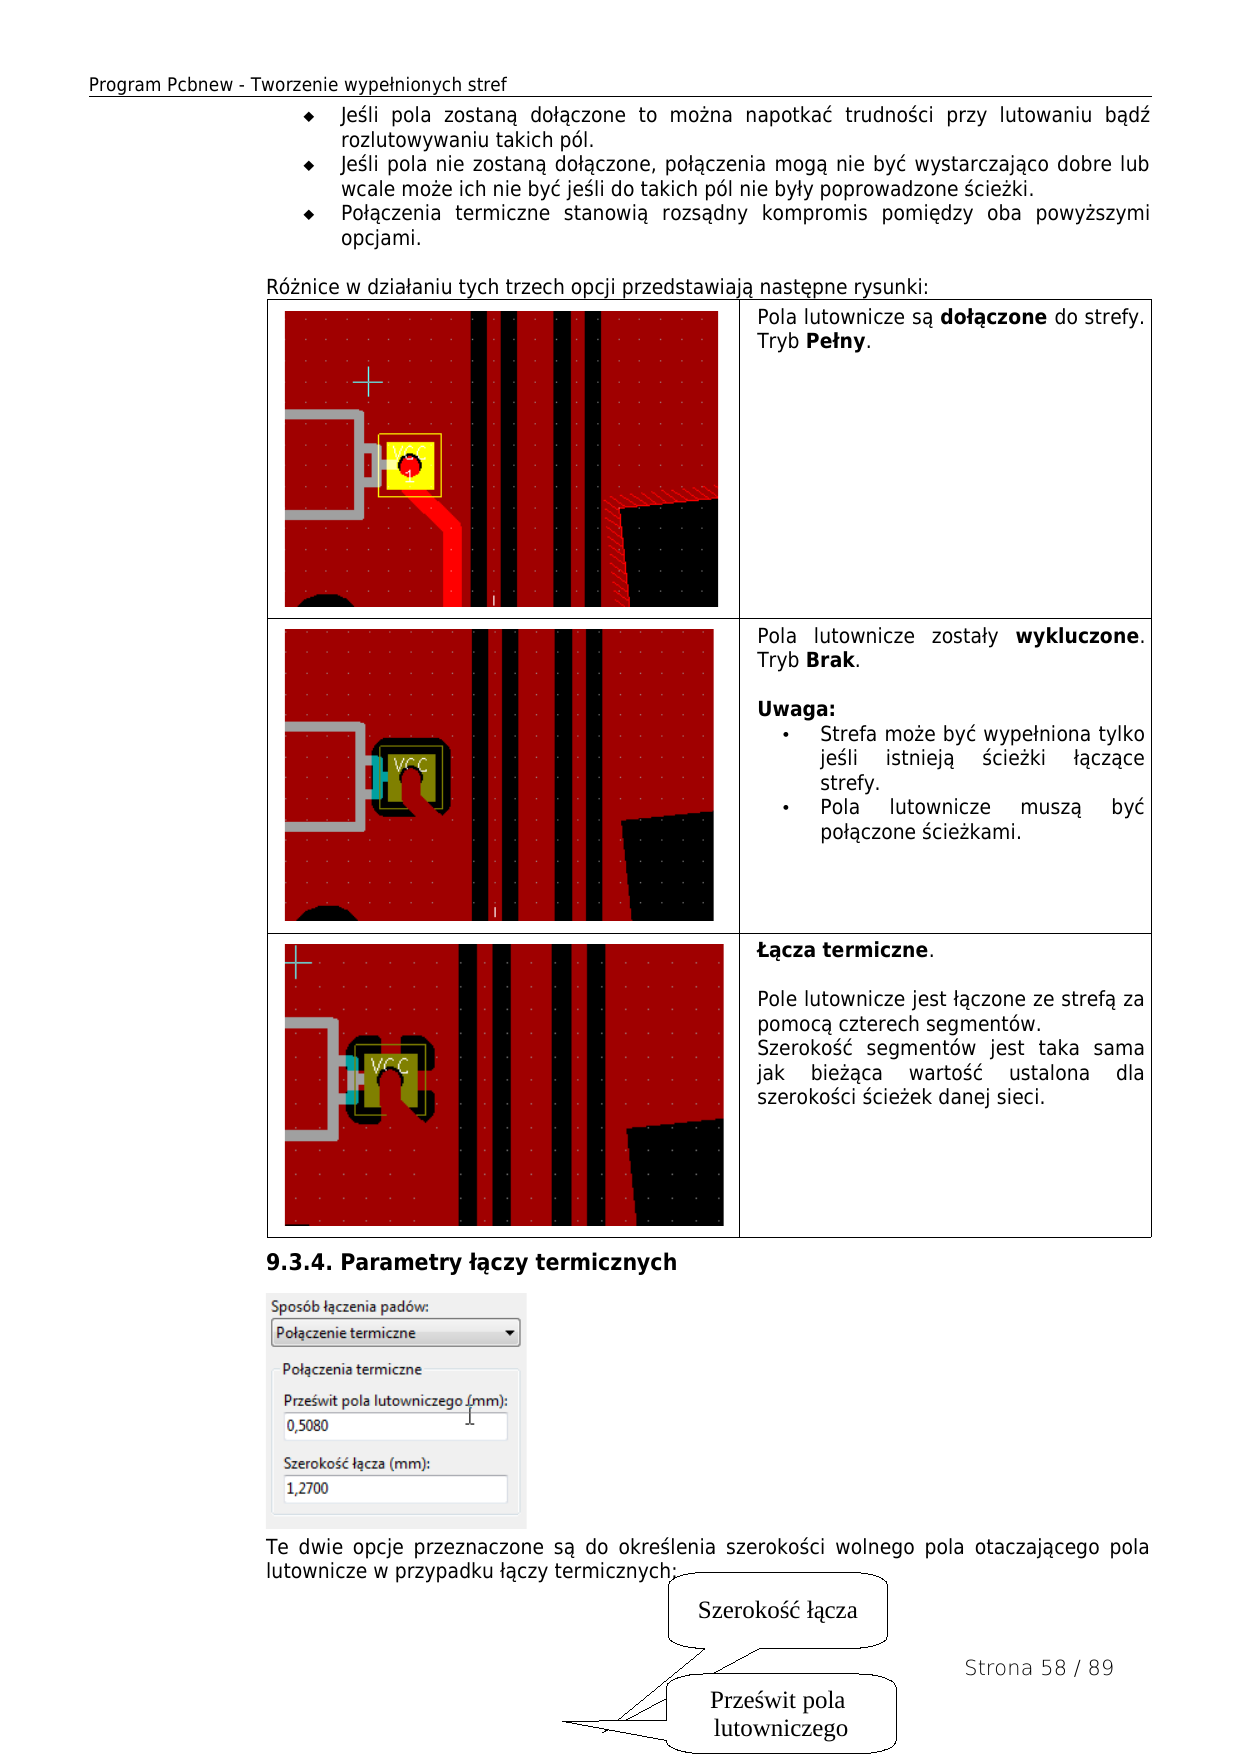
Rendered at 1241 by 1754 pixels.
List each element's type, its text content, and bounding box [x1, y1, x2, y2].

table_header [268, 300, 739, 618]
text Te dwie opcje przeznaczone są do określenia szerokości wolnego pola otaczającego pola lutownicze w przypadku łączy termicznych: [266, 1534, 1152, 1583]
table_cell [268, 934, 739, 1237]
picture [284, 311, 719, 607]
table_cell [268, 619, 739, 933]
list Jeśli pola zostaną dołączone to można napotkać trudności przy lutowaniu bądź rozlutowywaniu takich pól. [303, 103, 1152, 152]
list Jeśli pola nie zostaną dołączone, połączenia mogą nie być wystarczająco dobre lub wcale może ich nie być jeśli do takich pól nie były poprowadzone ścieżki. [303, 152, 1152, 201]
table_header Pola lutownicze są dołączone do strefy. Tryb Pełny. [740, 300, 1151, 618]
picture [284, 629, 714, 921]
picture [284, 944, 724, 1226]
subtitle Parametry łączy termicznych [266, 1249, 1152, 1276]
table_cell Łącza termiczne. Pole lutownicze jest łączone ze strefą za pomocą czterech segmentów. Szerokość segmentów jest taka sama jak bieżąca wartość ustalona dla szerokości ścieżek danej sieci. [740, 934, 1151, 1237]
text Różnice w działaniu tych trzech opcji przedstawiają następne rysunki: [266, 275, 1152, 299]
picture [265, 1293, 527, 1529]
table_cell Pola lutownicze zostały wykluczone. Tryb Brak. Uwaga: Strefa może być wypełniona tylko jeśli istnieją ścieżki łączące strefy. Pola lutownicze muszą być połączone ścieżkami. [740, 619, 1151, 933]
list Połączenia termiczne stanowią rozsądny kompromis pomiędzy oba powyższymi opcjami. [303, 201, 1152, 250]
